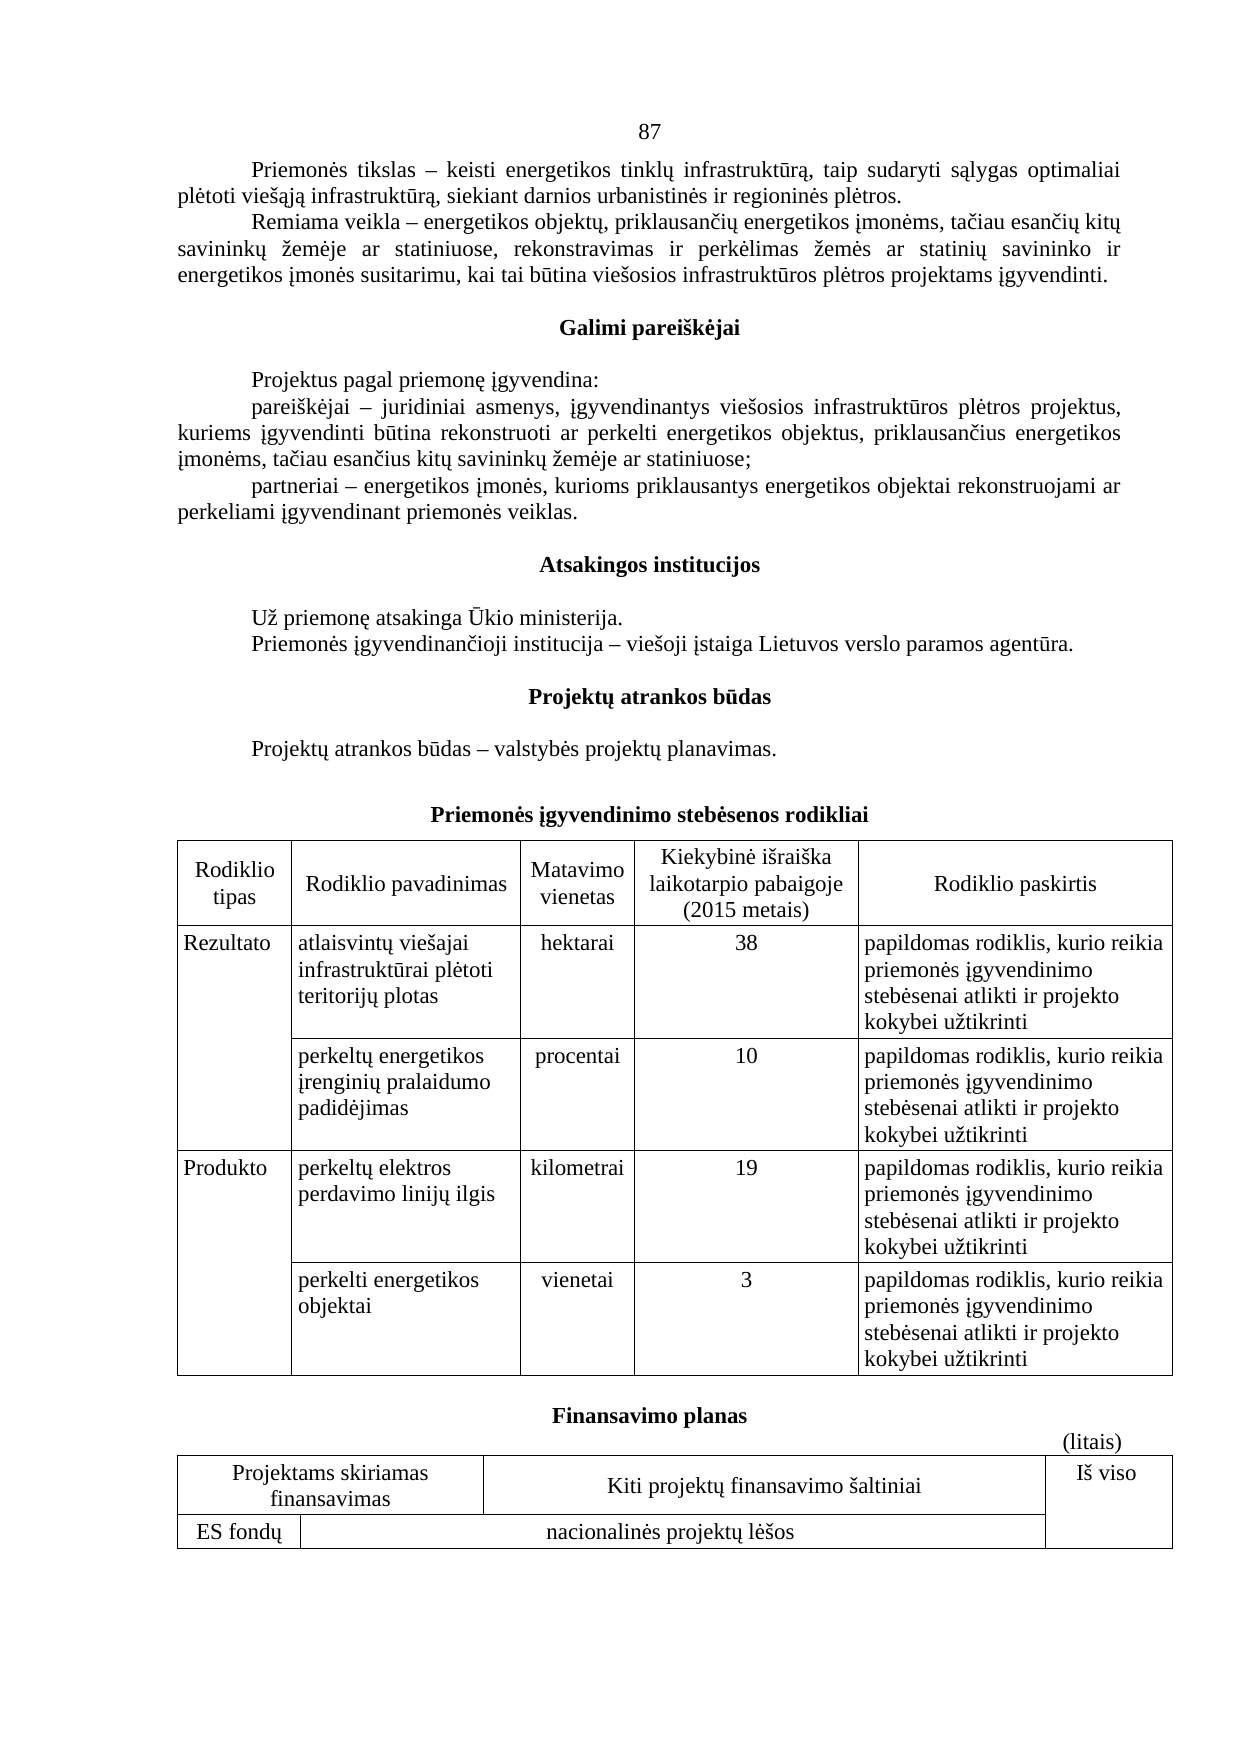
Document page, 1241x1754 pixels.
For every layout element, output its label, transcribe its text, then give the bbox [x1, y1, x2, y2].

table_cell perkeltų elektros perdavimo linijų ilgis [292, 1151, 520, 1262]
text Už priemonę atsakinga Ūkio ministerija. [177, 604, 1122, 630]
text pareiškėjai – juridiniai asmenys, įgyvendinantys viešosios infrastruktūros plėtros projektus, kuriems įgyvendinti būtina rekonstruoti ar perkelti energetikos objektus, priklausančius energetikos įmonėms, tačiau esančius kitų savininkų žemėje ar statiniuose; [177, 393, 1122, 472]
table_cell kilometrai [521, 1151, 634, 1262]
table_cell papildomas rodiklis, kurio reikia priemonės įgyvendinimo stebėsenai atlikti ir projekto kokybei užtikrinti [859, 1263, 1172, 1374]
text Priemonės tikslas – keisti energetikos tinklų infrastruktūrą, taip sudaryti sąlygas optimaliai plėtoti viešąją infrastruktūrą, siekiant darnios urbanistinės ir regioninės plėtros. [177, 156, 1122, 208]
table_cell papildomas rodiklis, kurio reikia priemonės įgyvendinimo stebėsenai atlikti ir projekto kokybei užtikrinti [859, 1039, 1172, 1150]
text (litais) [177, 1428, 1122, 1455]
table_header Projektams skiriamas finansavimas [178, 1456, 483, 1514]
text Projektų atrankos būdas – valstybės projektų planavimas. [177, 735, 1122, 762]
table_cell atlaisvintų viešajai infrastruktūrai plėtoti teritorijų plotas [292, 926, 520, 1038]
table_cell perkelti energetikos objektai [292, 1263, 520, 1374]
table_cell 19 [635, 1151, 858, 1262]
table_cell perkeltų energetikos įrenginių pralaidumo padidėjimas [292, 1039, 520, 1150]
table_cell 3 [635, 1263, 858, 1374]
table_header Matavimo vienetas [521, 841, 634, 925]
table_header Iš viso [1046, 1456, 1172, 1547]
table_cell 10 [635, 1039, 858, 1150]
table_cell papildomas rodiklis, kurio reikia priemonės įgyvendinimo stebėsenai atlikti ir projekto kokybei užtikrinti [859, 1151, 1172, 1262]
table_header Rodiklio tipas [178, 841, 291, 925]
text Atsakingos institucijos [177, 551, 1122, 577]
table_header Kiti projektų finansavimo šaltiniai [484, 1456, 1045, 1514]
text Projektų atrankos būdas [177, 683, 1122, 709]
text Finansavimo planas [177, 1402, 1122, 1428]
text Remiama veikla – energetikos objektų, priklausančių energetikos įmonėms, tačiau esančių kitų savininkų žemėje ar statiniuose, rekonstravimas ir perkėlimas žemės ar statinių savininko ir energetikos įmonės susitarimu, kai tai būtina viešosios infrastruktūros plėtros projektams įgyvendinti. [177, 208, 1122, 287]
text Projektus pagal priemonę įgyvendina: [177, 366, 1122, 393]
table_header Kiekybinė išraiška laikotarpio pabaigoje (2015 metais) [635, 841, 858, 925]
table_cell 38 [635, 926, 858, 1038]
table_header Rodiklio pavadinimas [292, 841, 520, 925]
text Priemonės įgyvendinančioji institucija – viešoji įstaiga Lietuvos verslo paramos agentūra. [177, 630, 1122, 656]
text Galimi pareiškėjai [177, 314, 1122, 340]
text partneriai – energetikos įmonės, kurioms priklausantys energetikos objektai rekonstruojami ar perkeliami įgyvendinant priemonės veiklas. [177, 472, 1122, 524]
table_cell ES fondų [178, 1515, 300, 1547]
table_cell vienetai [521, 1263, 634, 1374]
table_cell nacionalinės projektų lėšos [301, 1515, 1045, 1547]
table_cell Produkto [178, 1151, 291, 1374]
table_header Rodiklio paskirtis [859, 841, 1172, 925]
table_cell papildomas rodiklis, kurio reikia priemonės įgyvendinimo stebėsenai atlikti ir projekto kokybei užtikrinti [859, 926, 1172, 1038]
text Priemonės įgyvendinimo stebėsenos rodikliai [177, 801, 1122, 827]
table_cell procentai [521, 1039, 634, 1150]
table_cell hektarai [521, 926, 634, 1038]
table_cell Rezultato [178, 926, 291, 1150]
